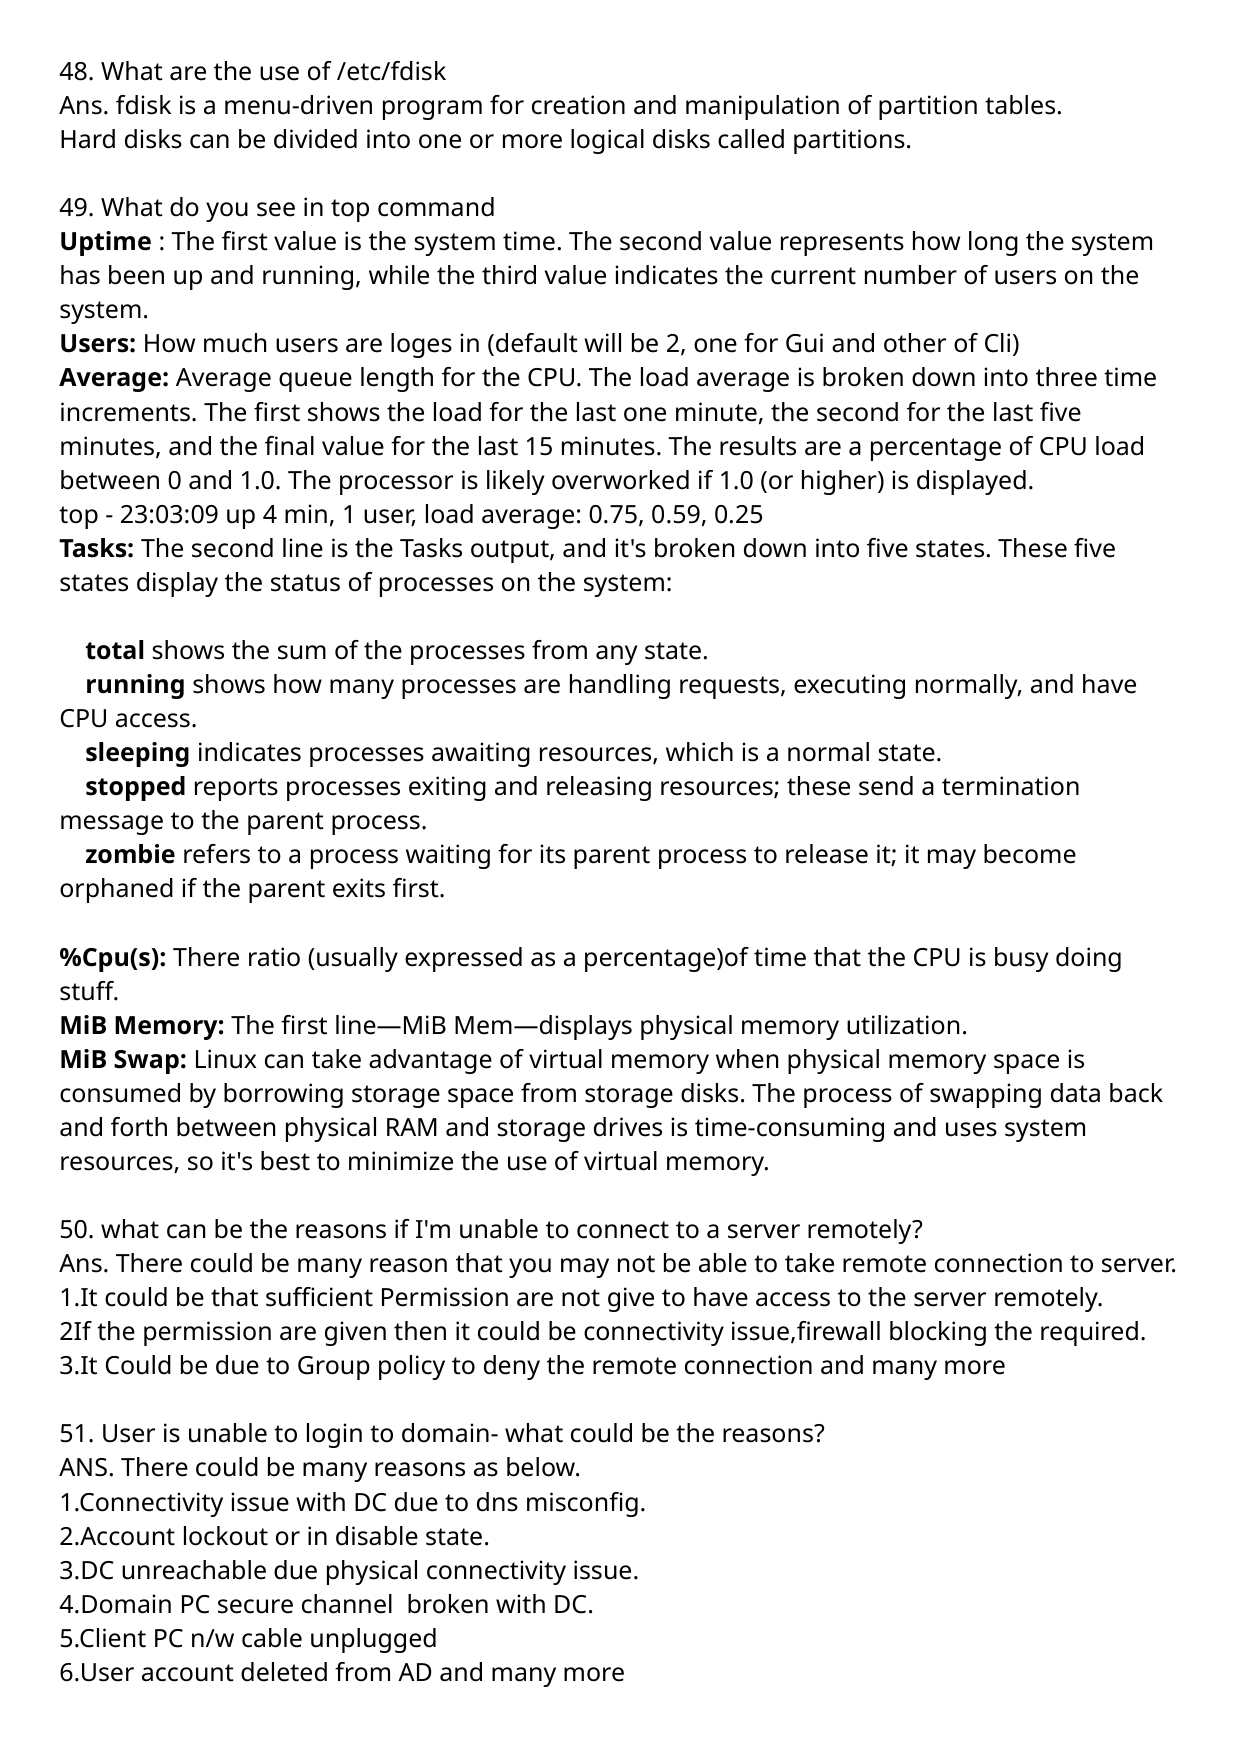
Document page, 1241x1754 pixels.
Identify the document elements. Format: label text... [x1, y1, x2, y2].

text Users: How much users are loges in (default will be 2, one for Gui and other of Cli) [59, 326, 1184, 360]
text stopped reports processes exiting and releasing resources; these send a termination message to the parent process. [59, 769, 1184, 837]
text Hard disks can be divided into one or more logical disks called partitions. [59, 122, 1184, 156]
text MiB Memory: The first line—MiB Mem—displays physical memory utilization. [59, 1007, 1184, 1041]
text 49. What do you see in top command [59, 190, 1184, 224]
text 6.User account deleted from AD and many more [59, 1654, 1184, 1688]
text 4.Domain PC secure channel broken with DC. [59, 1586, 1184, 1620]
text sleeping indicates processes awaiting resources, which is a normal state. [59, 735, 1184, 769]
text 3.DC unreachable due physical connectivity issue. [59, 1552, 1184, 1586]
text 5.Client PC n/w cable unplugged [59, 1620, 1184, 1654]
text 3.It Could be due to Group policy to deny the remote connection and many more [59, 1348, 1184, 1382]
text Tasks: The second line is the Tasks output, and it's broken down into five states. These five states display the status of processes on the system: [59, 530, 1184, 598]
text running shows how many processes are handling requests, executing normally, and have CPU access. [59, 667, 1184, 735]
text zombie refers to a process waiting for its parent process to release it; it may become orphaned if the parent exits first. [59, 837, 1184, 905]
text 48. What are the use of /etc/fdisk Ans. fdisk is a menu-driven program for creation and manipulation of partition tables. [59, 53, 1184, 122]
text 2If the permission are given then it could be connectivity issue,firewall blocking the required. [59, 1314, 1184, 1348]
text 51. User is unable to login to domain- what could be the reasons? [59, 1416, 1184, 1450]
text total shows the sum of the processes from any state. [59, 633, 1184, 667]
text Uptime : The first value is the system time. The second value represents how long the system has been up and running, while the third value indicates the current number of users on the system. [59, 224, 1184, 326]
text 2.Account lockout or in disable state. [59, 1518, 1184, 1552]
text MiB Swap: Linux can take advantage of virtual memory when physical memory space is consumed by borrowing storage space from storage disks. The process of swapping data back and forth between physical RAM and storage drives is time-consuming and uses system resources, so it's best to minimize the use of virtual memory. [59, 1041, 1184, 1178]
text 1.It could be that sufficient Permission are not give to have access to the server remotely. [59, 1280, 1184, 1314]
text Average: Average queue length for the CPU. The load average is broken down into three time increments. The first shows the load for the last one minute, the second for the last five minutes, and the final value for the last 15 minutes. The results are a percentage of CPU load between 0 and 1.0. The processor is likely overworked if 1.0 (or higher) is displayed. [59, 360, 1184, 496]
text Ans. There could be many reason that you may not be able to take remote connection to server. [59, 1246, 1184, 1280]
text top - 23:03:09 up 4 min, 1 user, load average: 0.75, 0.59, 0.25 [59, 496, 1184, 530]
text %Cpu(s): There ratio (usually expressed as a percentage)of time that the CPU is busy doing stuff. [59, 905, 1184, 1007]
text ANS. There could be many reasons as below. [59, 1450, 1184, 1484]
text 1.Connectivity issue with DC due to dns misconfig. [59, 1484, 1184, 1518]
text 50. what can be the reasons if I'm unable to connect to a server remotely? [59, 1212, 1184, 1246]
